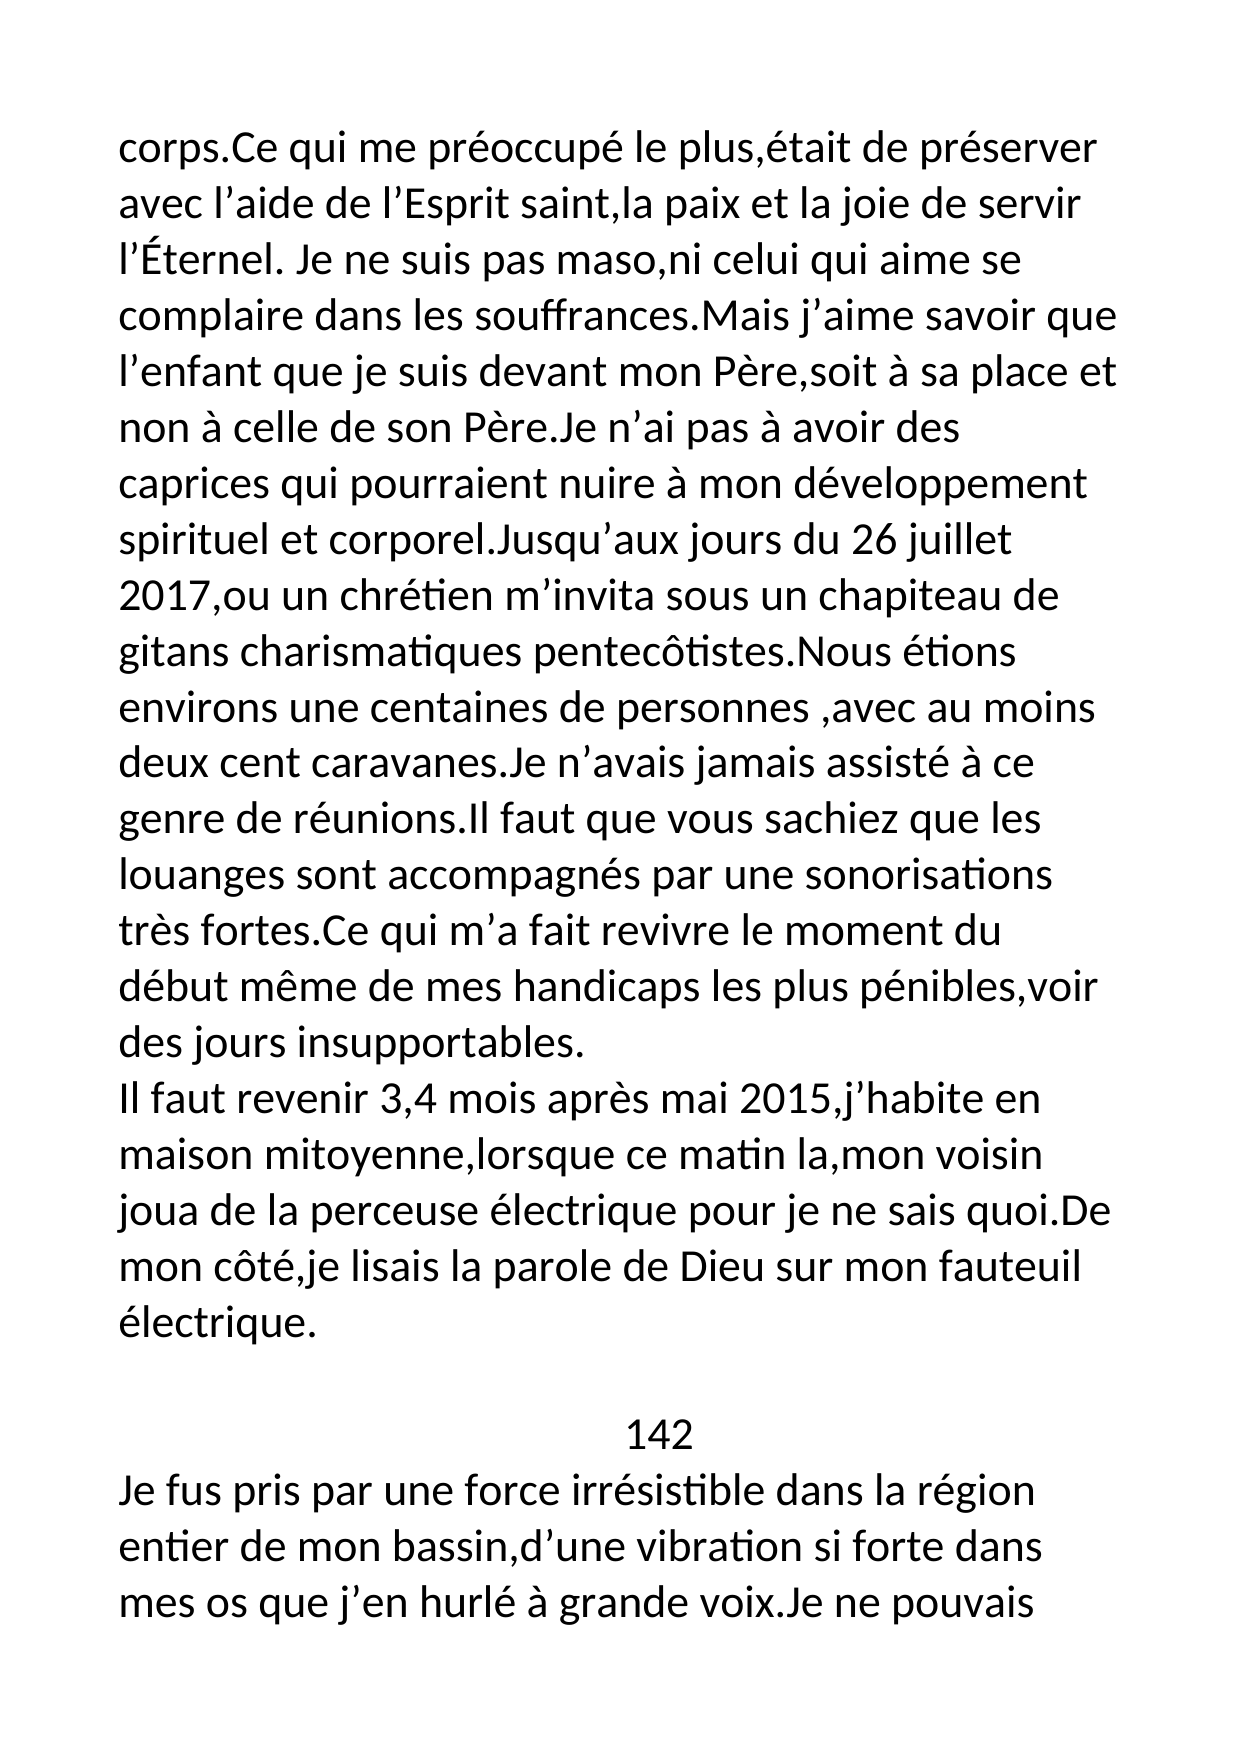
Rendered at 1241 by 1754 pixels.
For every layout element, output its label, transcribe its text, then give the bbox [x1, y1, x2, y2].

text 142 [118, 1405, 1122, 1461]
text Je fus pris par une force irrésistible dans la région entier de mon bassin,d’une vibration si forte dans mes os que j’en hurlé à grande voix.Je ne pouvais [118, 1461, 1122, 1628]
text Il faut revenir 3,4 mois après mai 2015,j’habite en maison mitoyenne,lorsque ce matin la,mon voisin joua de la perceuse électrique pour je ne sais quoi.De mon côté,je lisais la parole de Dieu sur mon fauteuil électrique. [118, 1069, 1122, 1349]
text corps.Ce qui me préoccupé le plus,était de préserver avec l’aide de l’Esprit saint,la paix et la joie de servir l’Éternel. Je ne suis pas maso,ni celui qui aime se complaire dans les souffrances.Mais j’aime savoir que l’enfant que je suis devant mon Père,soit à sa place et non à celle de son Père.Je n’ai pas à avoir des caprices qui pourraient nuire à mon développement spirituel et corporel.Jusqu’aux jours du 26 juillet 2017,ou un chrétien m’invita sous un chapiteau de gitans charismatiques pentecôtistes.Nous étions environs une centaines de personnes ,avec au moins deux cent caravanes.Je n’avais jamais assisté à ce genre de réunions.Il faut que vous sachiez que les louanges sont accompagnés par une sonorisations très fortes.Ce qui m’a fait revivre le moment du début même de mes handicaps les plus pénibles,voir des jours insupportables. [118, 118, 1122, 1069]
